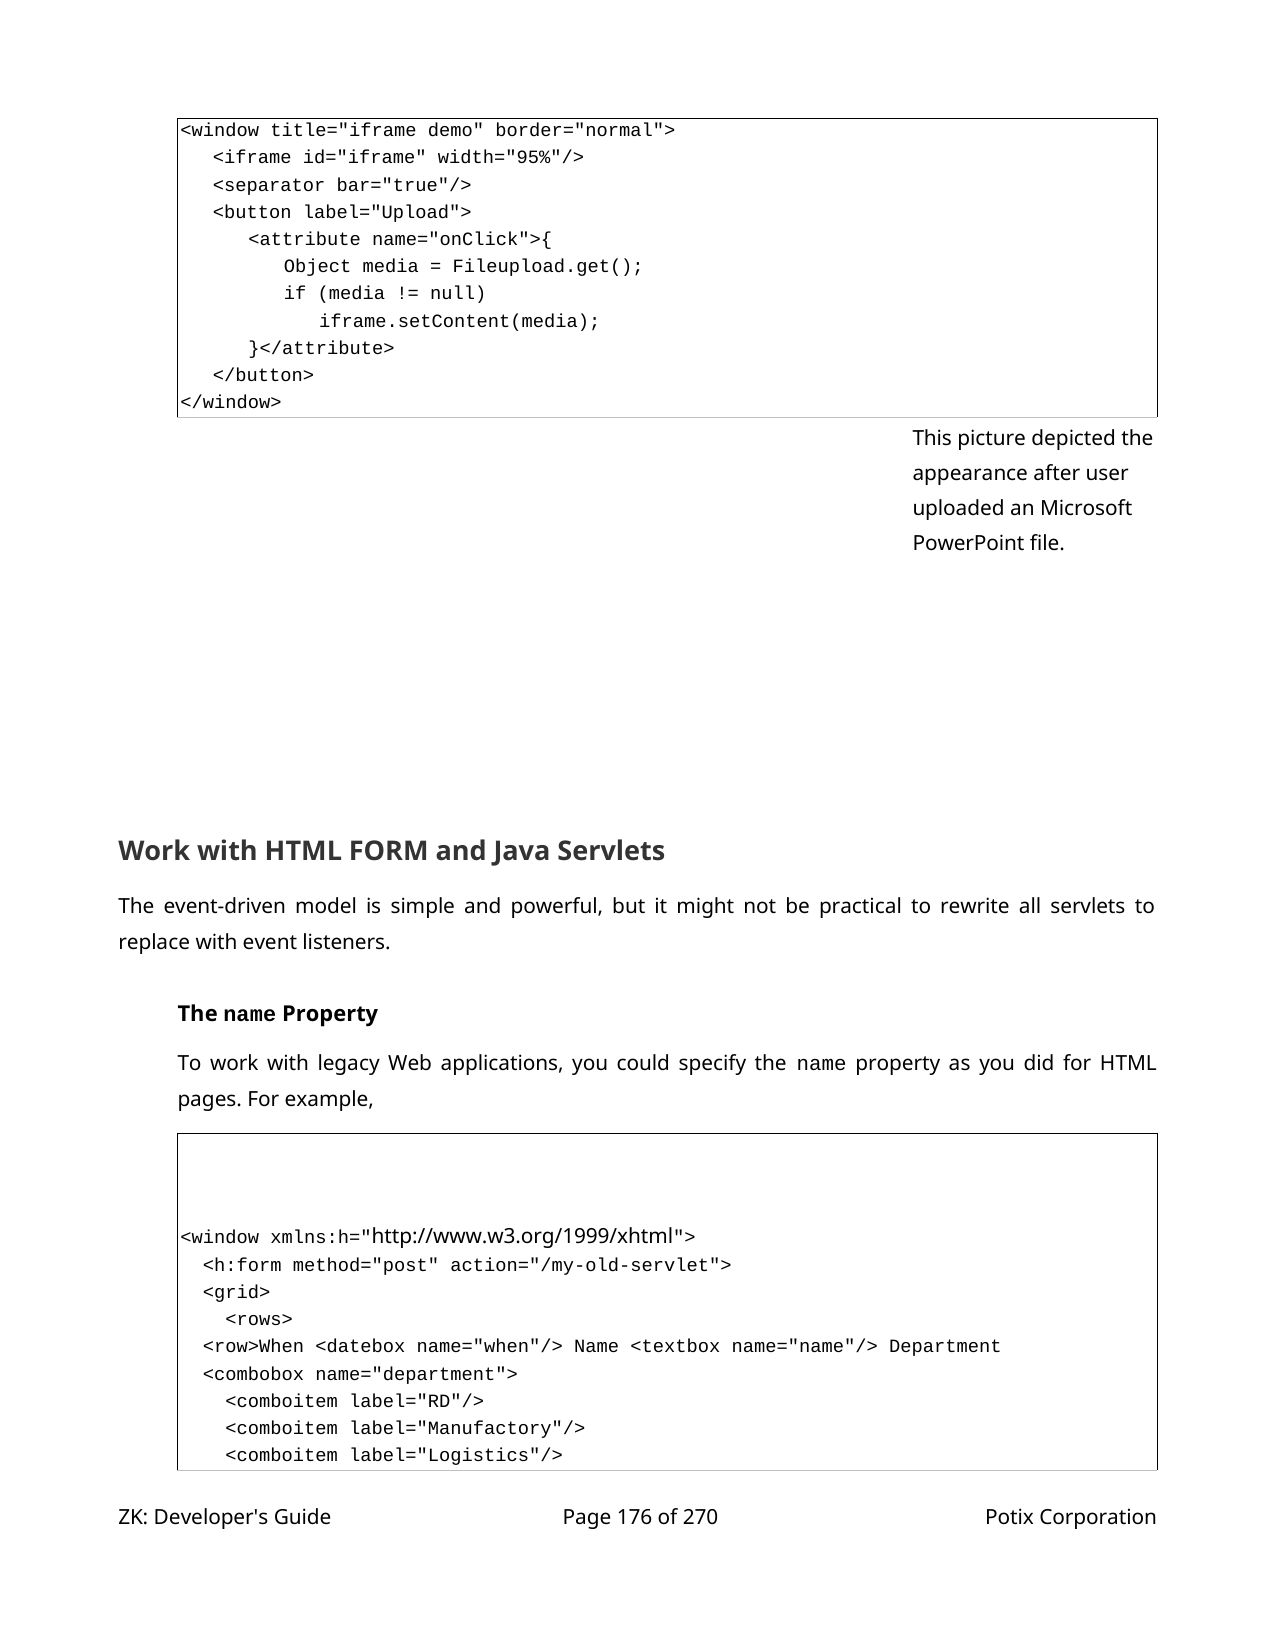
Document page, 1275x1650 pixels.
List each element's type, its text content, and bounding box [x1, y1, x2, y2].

table_header [177, 423, 912, 760]
text <window title="iframe demo" border="normal"> [178, 119, 1157, 142]
text <separator bar="true"/> [178, 172, 1157, 197]
text <comboitem label="Manufactory"/> [178, 1416, 1157, 1440]
text <row>When <datebox name="when"/> Name <textbox name="name"/> Department [178, 1334, 1157, 1359]
text if (media != null) [178, 281, 1157, 306]
text }</attribute> [178, 336, 1157, 360]
text <button label="Upload"> [178, 200, 1157, 224]
text <comboitem label="RD"/> [178, 1389, 1157, 1413]
text <combobox name="department"> [178, 1362, 1157, 1386]
table_header This picture depicted the appearance after user uploaded an Microsoft PowerPoint file. [912, 423, 1156, 760]
text <window xmlns:h="http://www.w3.org/1999/xhtml"> [178, 1134, 1157, 1250]
subtitle The name Property [177, 998, 1157, 1028]
text Object media = Fileupload.get(); [178, 254, 1157, 278]
text To work with legacy Web applications, you could specify the name property as you did for HTML pages. For example, [177, 1048, 1157, 1112]
text The event-driven model is simple and powerful, but it might not be practical to rewrite all servlets to replace with event listeners. [118, 892, 1157, 955]
text <comboitem label="Logistics"/> [178, 1443, 1157, 1470]
subtitle Work with HTML FORM and Java Servlets [118, 831, 1157, 868]
text <h:form method="post" action="/my-old-servlet"> [178, 1253, 1157, 1277]
text </button> [178, 363, 1157, 387]
text </window> [178, 390, 1157, 417]
text <attribute name="onClick">{ [178, 227, 1157, 251]
text iframe.setContent(media); [178, 308, 1157, 333]
text <iframe id="iframe" width="95%"/> [178, 145, 1157, 169]
text <grid> [178, 1280, 1157, 1304]
text <rows> [178, 1307, 1157, 1331]
